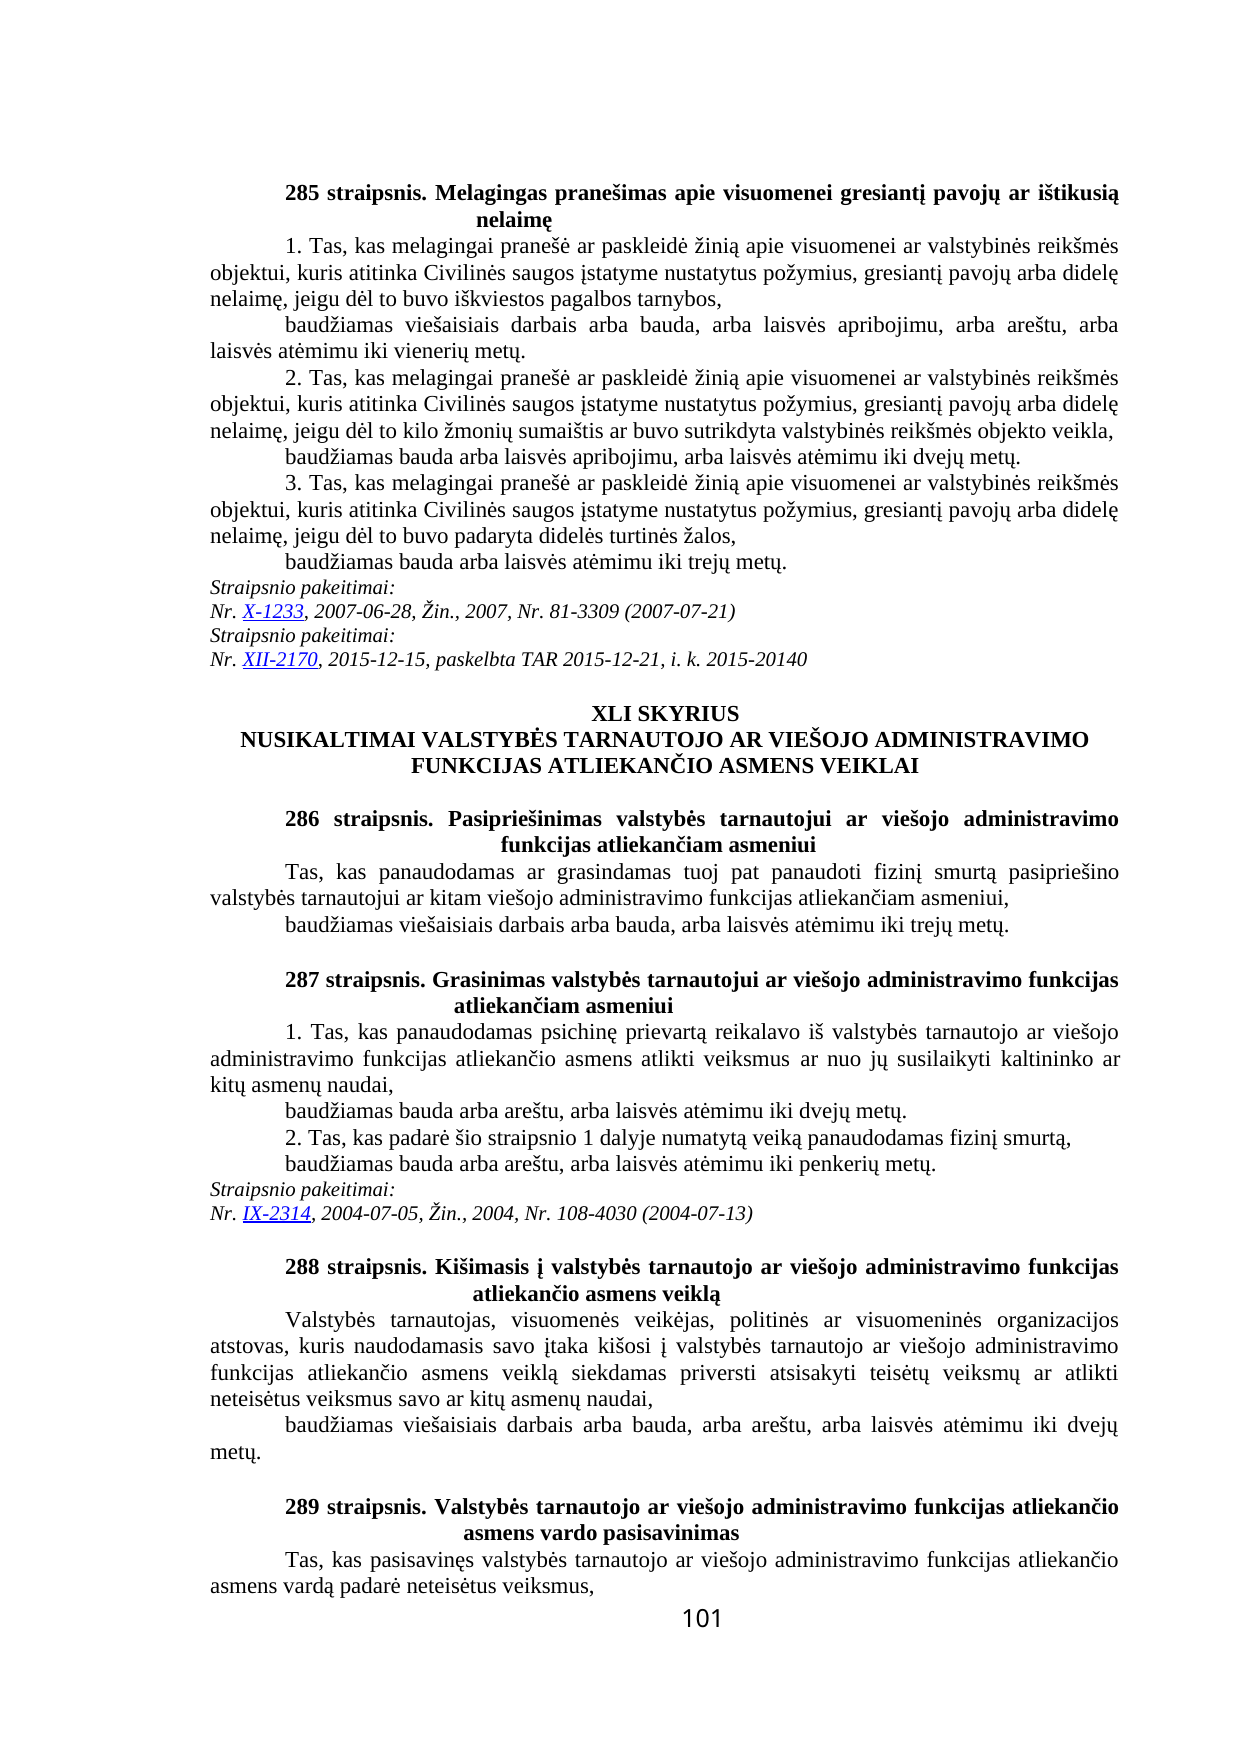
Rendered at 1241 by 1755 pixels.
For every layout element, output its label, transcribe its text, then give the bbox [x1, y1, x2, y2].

text XLI SKYRIUS [210, 700, 1120, 726]
text 3. Tas, kas melagingai pranešė ar paskleidė žinią apie visuomenei ar valstybinės reikšmės objektui, kuris atitinka Civilinės saugos įstatyme nustatytus požymius, gresiantį pavojų arba didelę nelaimę, jeigu dėl to buvo padaryta didelės turtinės žalos, [210, 469, 1120, 548]
text Straipsnio pakeitimai: [210, 623, 1120, 647]
text 285 straipsnis. Melagingas pranešimas apie visuomenei gresiantį pavojų ar ištikusią nelaimę [285, 179, 1120, 232]
text 289 straipsnis. Valstybės tarnautojo ar viešojo administravimo funkcijas atliekančio asmens vardo pasisavinimas [285, 1493, 1120, 1546]
text baudžiamas viešaisiais darbais arba bauda, arba laisvės atėmimu iki trejų metų. [210, 911, 1120, 937]
text baudžiamas bauda arba areštu, arba laisvės atėmimu iki dvejų metų. [210, 1097, 1120, 1124]
text Nr. X-1233, 2007-06-28, Žin., 2007, Nr. 81-3309 (2007-07-21) [210, 599, 1120, 623]
text 287 straipsnis. Grasinimas valstybės tarnautojui ar viešojo administravimo funkcijas atliekančiam asmeniui [285, 966, 1120, 1018]
text Tas, kas pasisavinęs valstybės tarnautojo ar viešojo administravimo funkcijas atliekančio asmens vardą padarė neteisėtus veiksmus, [210, 1546, 1120, 1598]
text Straipsnio pakeitimai: [210, 1177, 1120, 1201]
text 2. Tas, kas melagingai pranešė ar paskleidė žinią apie visuomenei ar valstybinės reikšmės objektui, kuris atitinka Civilinės saugos įstatyme nustatytus požymius, gresiantį pavojų arba didelę nelaimę, jeigu dėl to kilo žmonių sumaištis ar buvo sutrikdyta valstybinės reikšmės objekto veikla, [210, 364, 1120, 443]
text 288 straipsnis. Kišimasis į valstybės tarnautojo ar viešojo administravimo funkcijas atliekančio asmens veiklą [285, 1253, 1120, 1306]
text Nr. IX-2314, 2004-07-05, Žin., 2004, Nr. 108-4030 (2004-07-13) [210, 1201, 1120, 1225]
text Valstybės tarnautojas, visuomenės veikėjas, politinės ar visuomeninės organizacijos atstovas, kuris naudodamasis savo įtaka kišosi į valstybės tarnautojo ar viešojo administravimo funkcijas atliekančio asmens veiklą siekdamas priversti atsisakyti teisėtų veiksmų ar atlikti neteisėtus veiksmus savo ar kitų asmenų naudai, [210, 1306, 1120, 1412]
text baudžiamas viešaisiais darbais arba bauda, arba laisvės apribojimu, arba areštu, arba laisvės atėmimu iki vienerių metų. [210, 311, 1120, 364]
text Nr. XII-2170, 2015-12-15, paskelbta TAR 2015-12-21, i. k. 2015-20140 [210, 647, 1120, 671]
text baudžiamas bauda arba laisvės apribojimu, arba laisvės atėmimu iki dvejų metų. [210, 443, 1120, 469]
text 2. Tas, kas padarė šio straipsnio 1 dalyje numatytą veiką panaudodamas fizinį smurtą, [210, 1124, 1120, 1150]
text 1. Tas, kas panaudodamas psichinę prievartą reikalavo iš valstybės tarnautojo ar viešojo administravimo funkcijas atliekančio asmens atlikti veiksmus ar nuo jų susilaikyti kaltininko ar kitų asmenų naudai, [210, 1018, 1120, 1097]
text baudžiamas bauda arba areštu, arba laisvės atėmimu iki penkerių metų. [210, 1150, 1120, 1177]
text 286 straipsnis. Pasipriešinimas valstybės tarnautojui ar viešojo administravimo funkcijas atliekančiam asmeniui [285, 805, 1120, 858]
text NUSIKALTIMAI VALSTYBĖS TARNAUTOJO AR VIEŠOJO ADMINISTRAVIMO FUNKCIJAS ATLIEKANČIO ASMENS VEIKLAI [210, 726, 1120, 779]
text Tas, kas panaudodamas ar grasindamas tuoj pat panaudoti fizinį smurtą pasipriešino valstybės tarnautojui ar kitam viešojo administravimo funkcijas atliekančiam asmeniui, [210, 858, 1120, 911]
text baudžiamas viešaisiais darbais arba bauda, arba areštu, arba laisvės atėmimu iki dvejų metų. [210, 1412, 1120, 1464]
text baudžiamas bauda arba laisvės atėmimu iki trejų metų. [210, 548, 1120, 575]
text 1. Tas, kas melagingai pranešė ar paskleidė žinią apie visuomenei ar valstybinės reikšmės objektui, kuris atitinka Civilinės saugos įstatyme nustatytus požymius, gresiantį pavojų arba didelę nelaimę, jeigu dėl to buvo iškviestos pagalbos tarnybos, [210, 232, 1120, 311]
text Straipsnio pakeitimai: [210, 575, 1120, 599]
